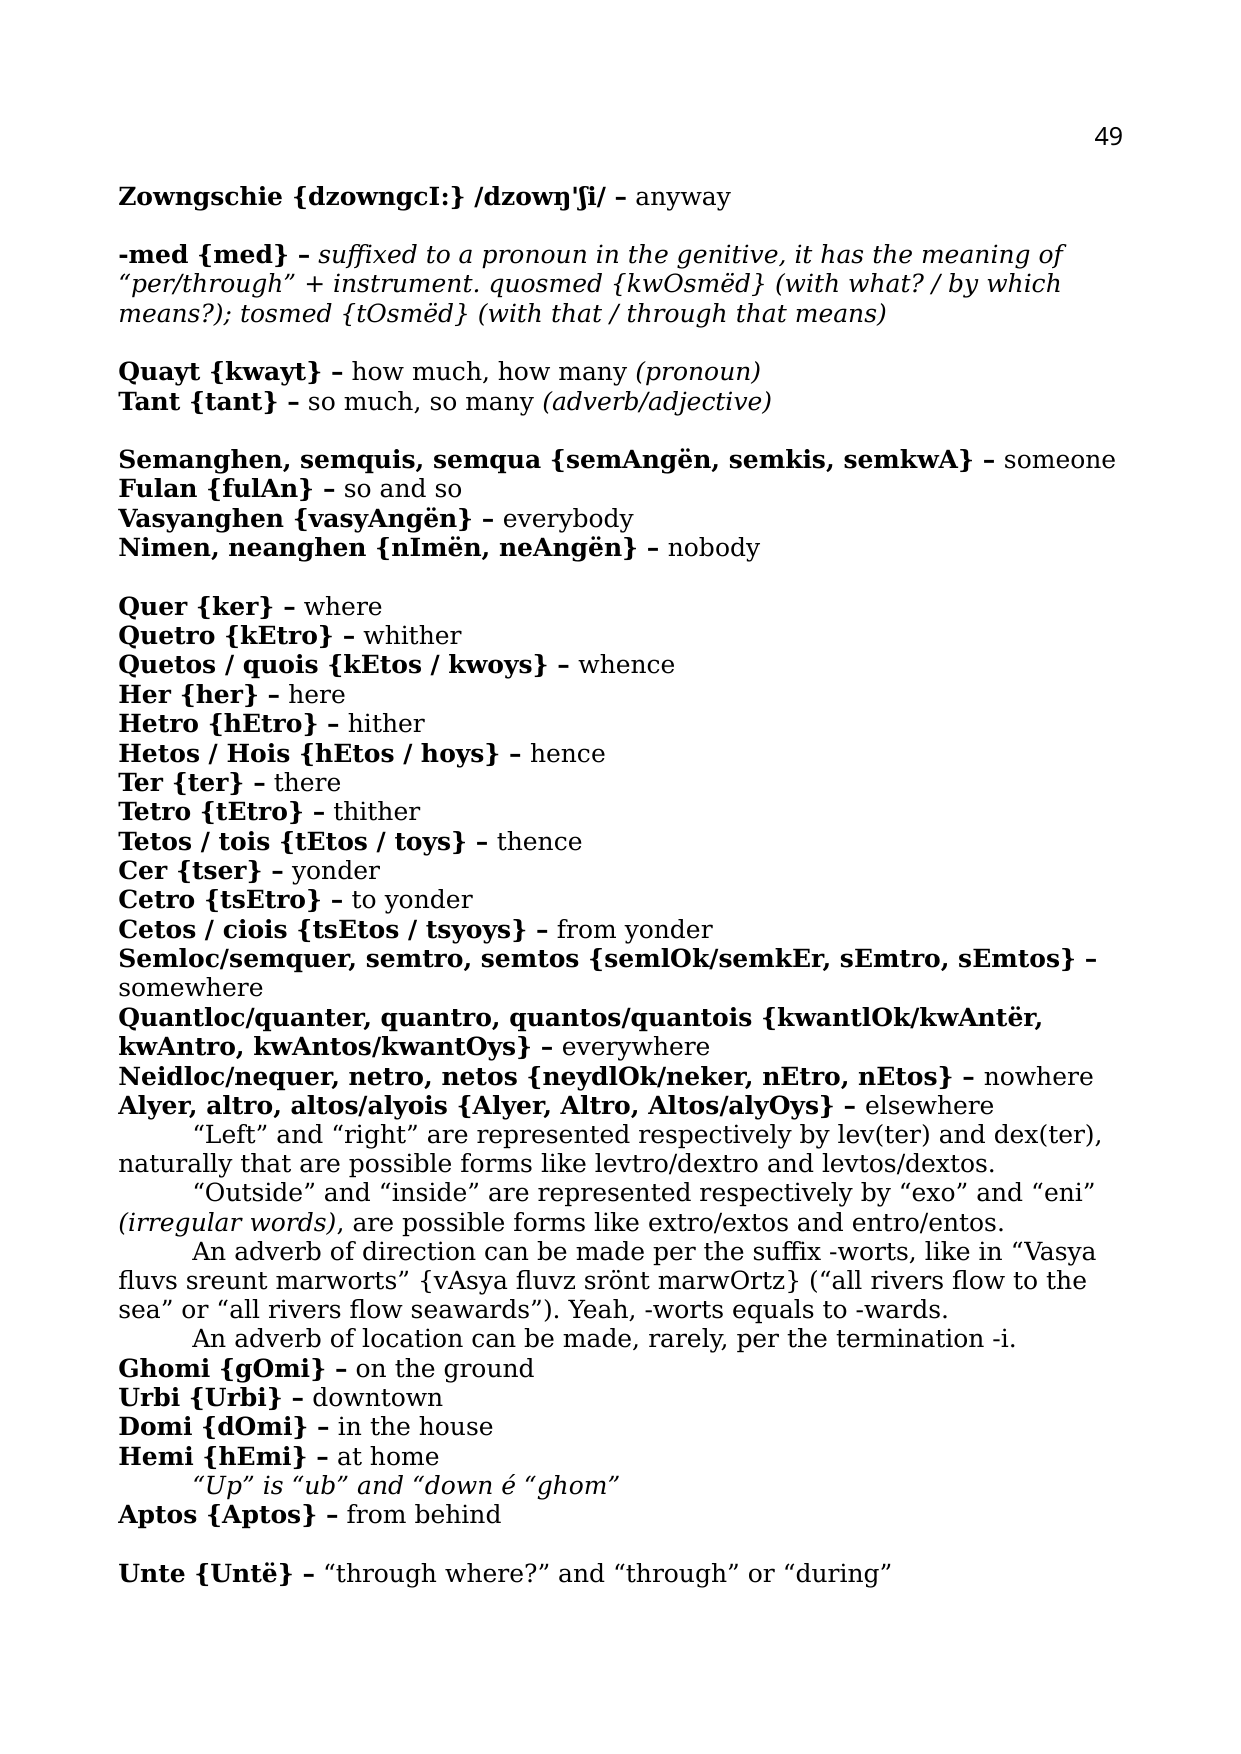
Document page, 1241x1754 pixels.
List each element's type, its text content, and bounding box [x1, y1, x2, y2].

text Aptos {Aptos} – from behind [118, 1500, 1123, 1529]
text Zowngschie {dzowngcI:} /dzowŋ'ʃi/ – anyway [118, 182, 1123, 211]
text Tant {tant} – so much, so many (adverb/adjective) [118, 386, 1123, 416]
text Ghomi {gOmi} – on the ground [118, 1353, 1123, 1383]
text Tetro {tEtro} – thither [118, 797, 1123, 827]
text Neidloc/nequer, netro, netos {neydlOk/neker, nEtro, nEtos} – nowhere [118, 1061, 1123, 1091]
text An adverb of location can be made, rarely, per the termination -i. [118, 1324, 1123, 1353]
text Nimen, neanghen {nImën, neAngën} – nobody [118, 533, 1123, 562]
text Cer {tser} – yonder [118, 856, 1123, 885]
text Quer {ker} – where [118, 592, 1123, 621]
text “Up” is “ub” and “down é “ghom” [118, 1471, 1123, 1500]
text Quayt {kwayt} – how much, how many (pronoun) [118, 357, 1123, 386]
text Ter {ter} – there [118, 768, 1123, 797]
text Semloc/semquer, semtro, semtos {semlOk/semkEr, sEmtro, sEmtos} – somewhere [118, 944, 1123, 1003]
text Urbi {Urbi} – downtown [118, 1383, 1123, 1412]
text Unte {Untë} – “through where?” and “through” or “during” [118, 1559, 1123, 1588]
text Hetro {hEtro} – hither [118, 709, 1123, 738]
text Quantloc/quanter, quantro, quantos/quantois {kwantlOk/kwAntër, kwAntro, kwAntos/kwantOys} – everywhere [118, 1003, 1123, 1061]
text -med {med} – suffixed to a pronoun in the genitive, it has the meaning of “per/through” + instrument. quosmed {kwOsmëd} (with what? / by which means?); tosmed {tOsmëd} (with that / through that means) [118, 240, 1123, 328]
text Alyer, altro, altos/alyois {Alyer, Altro, Altos/alyOys} – elsewhere [118, 1091, 1123, 1120]
text An adverb of direction can be made per the suffix -worts, like in “Vasya fluvs sreunt marworts” {vAsya fluvz srönt marwOrtz} (“all rivers flow to the sea” or “all rivers flow seawards”). Yeah, -worts equals to -wards. [118, 1237, 1123, 1324]
text “Outside” and “inside” are represented respectively by “exo” and “eni” (irregular words), are possible forms like extro/extos and entro/entos. [118, 1178, 1123, 1237]
text Cetro {tsEtro} – to yonder [118, 885, 1123, 915]
text Domi {dOmi} – in the house [118, 1412, 1123, 1442]
text Hemi {hEmi} – at home [118, 1442, 1123, 1471]
text Fulan {fulAn} – so and so [118, 474, 1123, 504]
text Hetos / Hois {hEtos / hoys} – hence [118, 738, 1123, 768]
text Semanghen, semquis, semqua {semAngën, semkis, semkwA} – someone [118, 445, 1123, 474]
text Quetos / quois {kEtos / kwoys} – whence [118, 650, 1123, 680]
text Tetos / tois {tEtos / toys} – thence [118, 827, 1123, 856]
text Her {her} – here [118, 680, 1123, 709]
text Cetos / ciois {tsEtos / tsyoys} – from yonder [118, 915, 1123, 944]
text Quetro {kEtro} – whither [118, 621, 1123, 650]
text “Left” and “right” are represented respectively by lev(ter) and dex(ter), naturally that are possible forms like levtro/dextro and levtos/dextos. [118, 1120, 1123, 1178]
text Vasyanghen {vasyAngën} – everybody [118, 504, 1123, 533]
